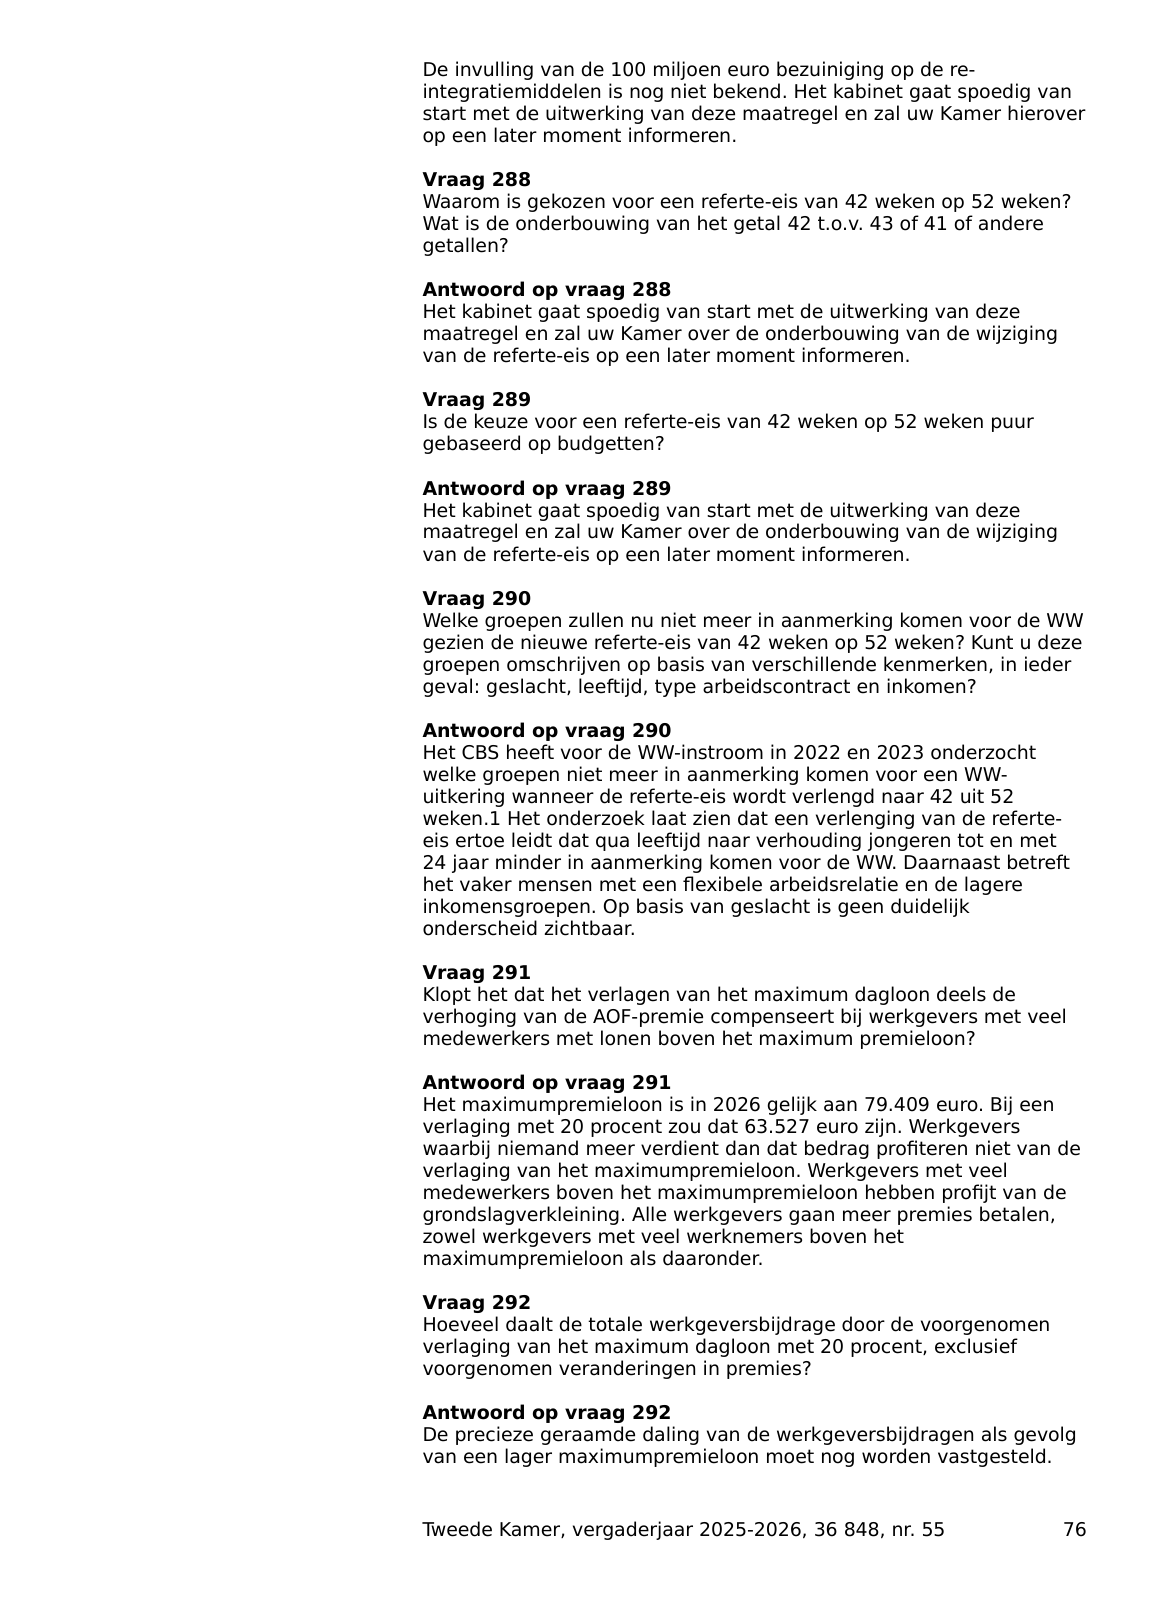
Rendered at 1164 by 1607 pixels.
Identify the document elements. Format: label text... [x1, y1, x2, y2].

text Vraag 288 [422, 169, 1087, 191]
text Antwoord op vraag 292 [422, 1402, 1087, 1424]
text Antwoord op vraag 288 [422, 279, 1087, 301]
text De precieze geraamde daling van de werkgeversbijdragen als gevolg van een lager maximumpremieloon moet nog worden vastgesteld. [422, 1424, 1087, 1468]
text Klopt het dat het verlagen van het maximum dagloon deels de verhoging van de AOF-premie compenseert bij werkgevers met veel medewerkers met lonen boven het maximum premieloon? [422, 984, 1087, 1049]
text Vraag 289 [422, 389, 1087, 411]
text Antwoord op vraag 289 [422, 477, 1087, 499]
text Vraag 291 [422, 962, 1087, 984]
text Antwoord op vraag 291 [422, 1072, 1087, 1094]
text Welke groepen zullen nu niet meer in aanmerking komen voor de WW gezien de nieuwe referte-eis van 42 weken op 52 weken? Kunt u deze groepen omschrijven op basis van verschillende kenmerken, in ieder geval: geslacht, leeftijd, type arbeidscontract en inkomen? [422, 609, 1087, 697]
text Het kabinet gaat spoedig van start met de uitwerking van deze maatregel en zal uw Kamer over de onderbouwing van de wijziging van de referte-eis op een later moment informeren. [422, 301, 1087, 367]
text Is de keuze voor een referte-eis van 42 weken op 52 weken puur gebaseerd op budgetten? [422, 411, 1087, 455]
text Antwoord op vraag 290 [422, 720, 1087, 742]
text Vraag 292 [422, 1292, 1087, 1314]
text Het CBS heeft voor de WW-instroom in 2022 en 2023 onderzocht welke groepen niet meer in aanmerking komen voor een WW-uitkering wanneer de referte-eis wordt verlengd naar 42 uit 52 weken.1 Het onderzoek laat zien dat een verlenging van de referte-eis ertoe leidt dat qua leeftijd naar verhouding jongeren tot en met 24 jaar minder in aanmerking komen voor de WW. Daarnaast betreft het vaker mensen met een flexibele arbeidsrelatie en de lagere inkomensgroepen. Op basis van geslacht is geen duidelijk onderscheid zichtbaar. [422, 742, 1087, 939]
text Het maximumpremieloon is in 2026 gelijk aan 79.409 euro. Bij een verlaging met 20 procent zou dat 63.527 euro zijn. Werkgevers waarbij niemand meer verdient dan dat bedrag profiteren niet van de verlaging van het maximumpremieloon. Werkgevers met veel medewerkers boven het maximumpremieloon hebben profijt van de grondslagverkleining. Alle werkgevers gaan meer premies betalen, zowel werkgevers met veel werknemers boven het maximumpremieloon als daaronder. [422, 1094, 1087, 1269]
text De invulling van de 100 miljoen euro bezuiniging op de re-integratiemiddelen is nog niet bekend. Het kabinet gaat spoedig van start met de uitwerking van deze maatregel en zal uw Kamer hierover op een later moment informeren. [422, 59, 1087, 147]
text Hoeveel daalt de totale werkgeversbijdrage door de voorgenomen verlaging van het maximum dagloon met 20 procent, exclusief voorgenomen veranderingen in premies? [422, 1314, 1087, 1380]
text Het kabinet gaat spoedig van start met de uitwerking van deze maatregel en zal uw Kamer over de onderbouwing van de wijziging van de referte-eis op een later moment informeren. [422, 499, 1087, 565]
text Vraag 290 [422, 588, 1087, 609]
text Waarom is gekozen voor een referte-eis van 42 weken op 52 weken? Wat is de onderbouwing van het getal 42 t.o.v. 43 of 41 of andere getallen? [422, 191, 1087, 257]
